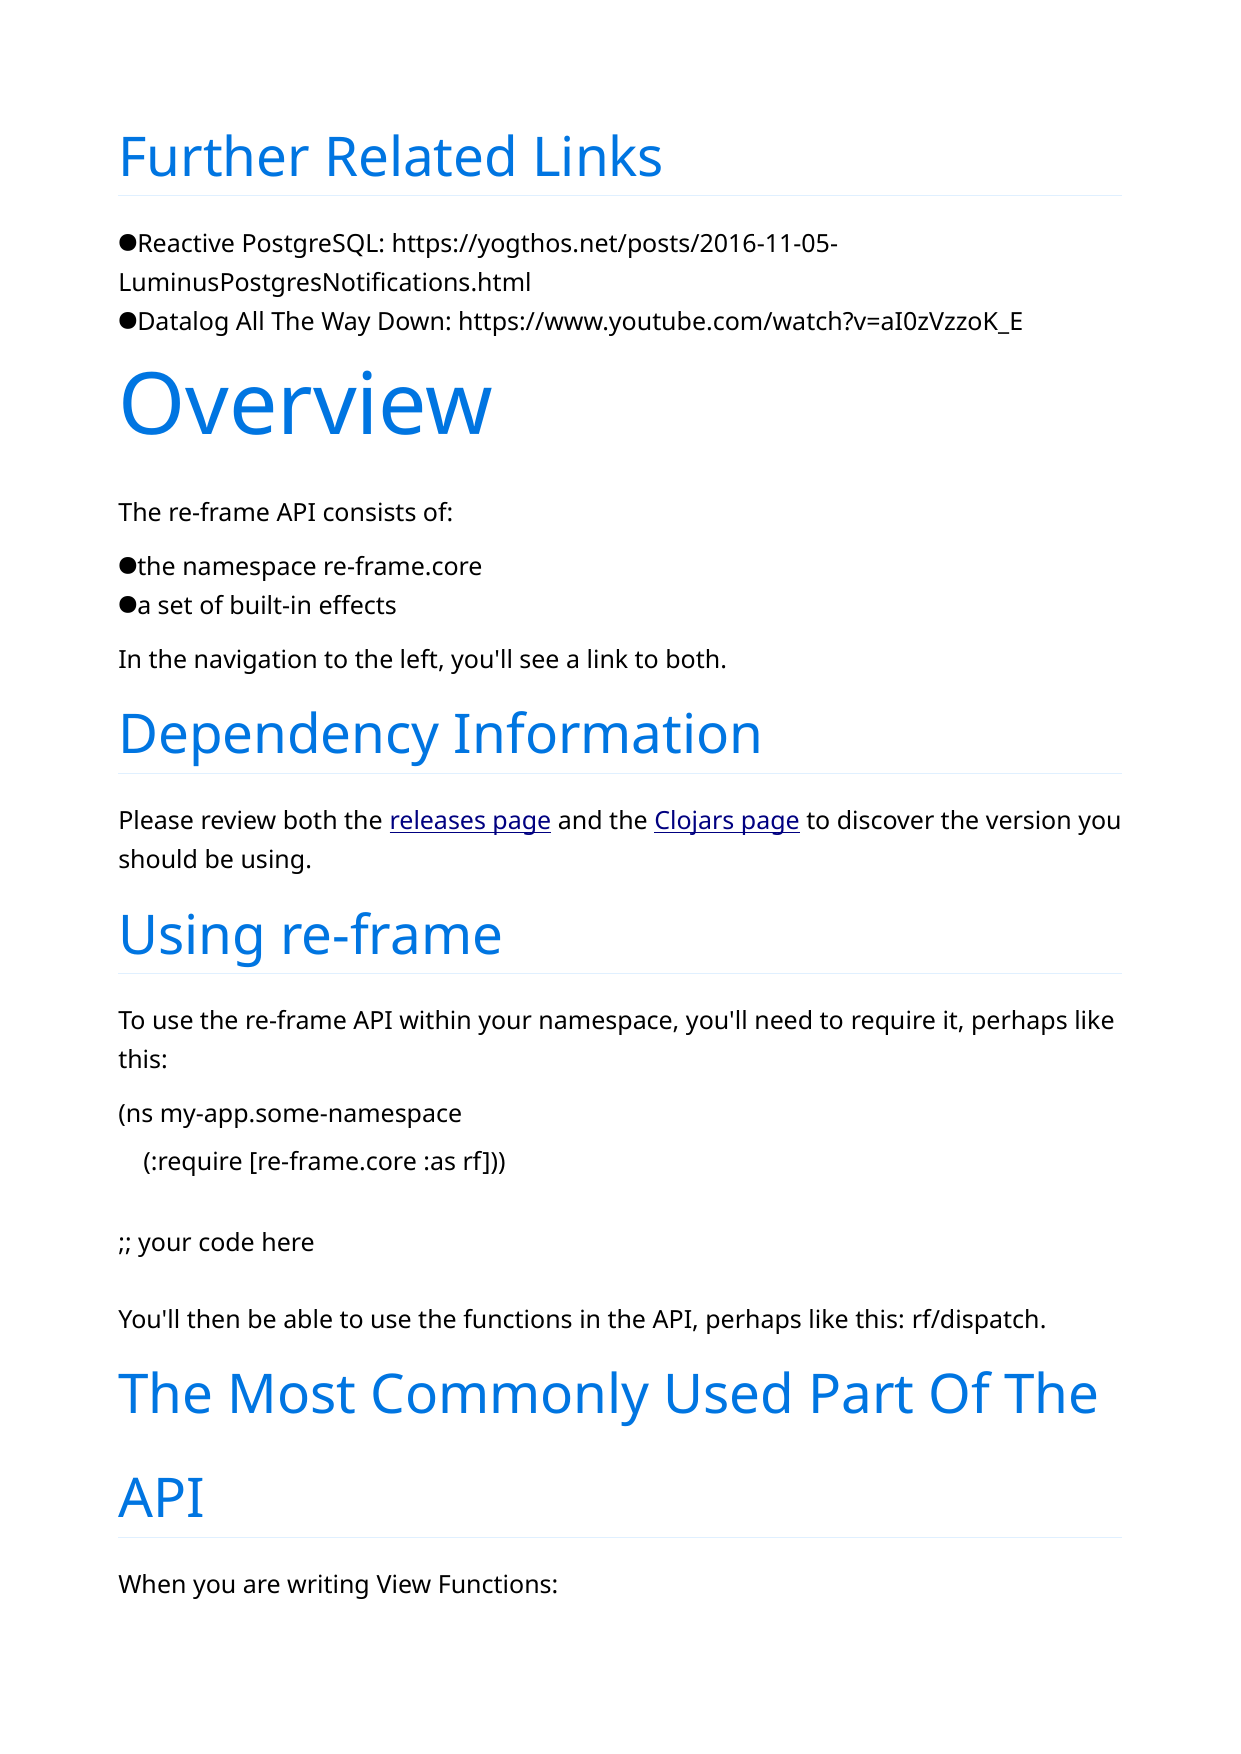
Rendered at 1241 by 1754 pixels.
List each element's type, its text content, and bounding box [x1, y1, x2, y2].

text The re-frame API consists of: [118, 495, 1122, 529]
text ;; your code here [118, 1224, 1122, 1258]
list Datalog All The Way Down: https://www.youtube.com/watch?v=aI0zVzzoK_E [118, 304, 1122, 338]
text To use the re-frame API within your namespace, you'll need to require it, perhaps like this: [118, 1003, 1122, 1076]
text (ns my-app.some-namespace [118, 1096, 1122, 1130]
subtitle Overview [118, 343, 1122, 460]
list Reactive PostgreSQL: https://yogthos.net/posts/2016-11-05-LuminusPostgresNotifications.html [118, 225, 1122, 299]
text You'll then be able to use the functions in the API, perhaps like this: rf/dispatch. [118, 1301, 1122, 1335]
text In the navigation to the left, you'll see a link to both. [118, 642, 1122, 676]
text (:require [re-frame.core :as rf])) [118, 1143, 1122, 1178]
text Please review both the releases page and the Clojars page to discover the version you should be using. [118, 803, 1122, 876]
list the namespace re-frame.core [118, 549, 1122, 583]
list a set of built-in effects [118, 588, 1122, 622]
subtitle The Most Commonly Used Part Of The API [118, 1355, 1122, 1537]
subtitle Dependency Information [118, 696, 1122, 773]
subtitle Using re-frame [118, 896, 1122, 973]
subtitle Further Related Links [118, 118, 1122, 195]
text When you are writing View Functions: [118, 1567, 1122, 1601]
